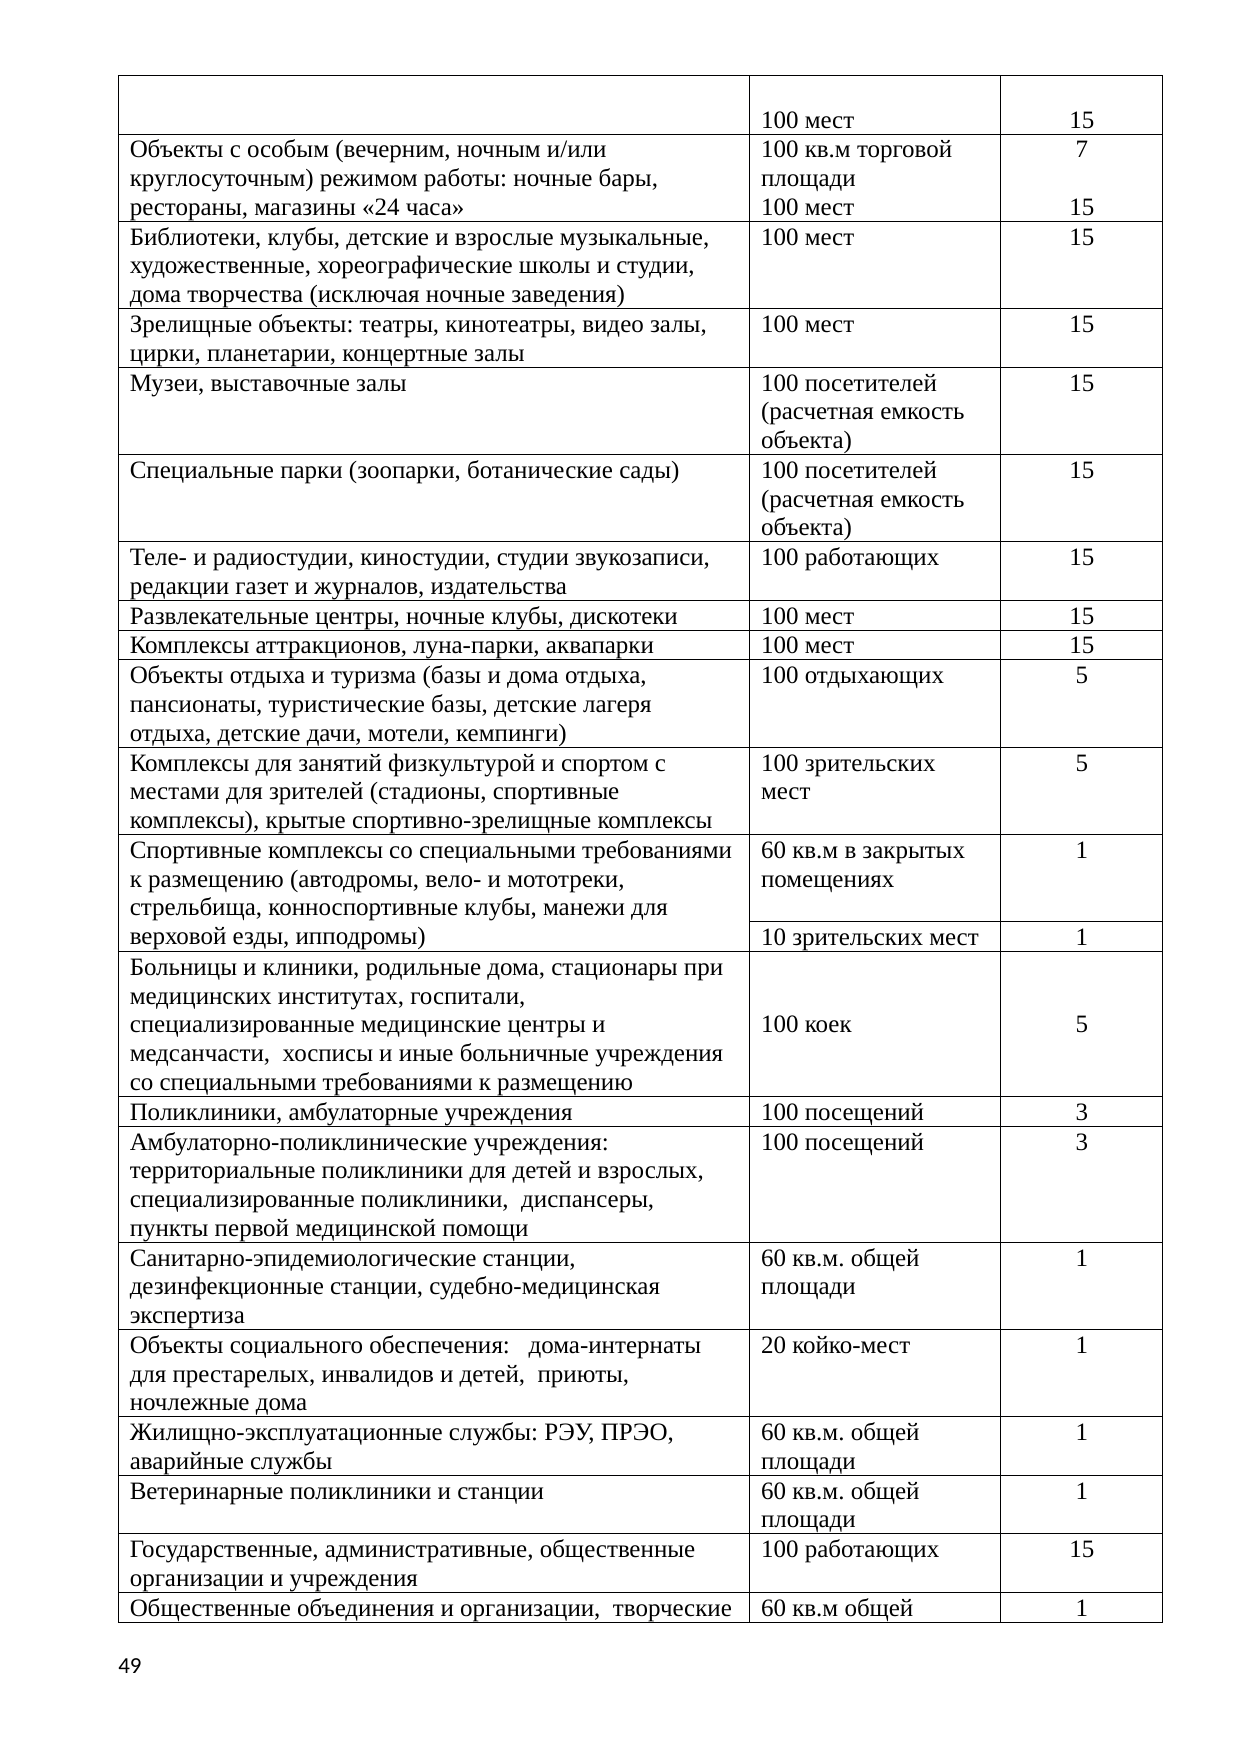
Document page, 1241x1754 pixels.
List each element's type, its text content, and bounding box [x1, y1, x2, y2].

table_cell Жилищно-эксплуатационные службы: РЭУ, ПРЭО, аварийные службы [119, 1417, 749, 1475]
table_cell 60 кв.м. общей площади [750, 1476, 1000, 1533]
table_cell 1 [1001, 1243, 1162, 1329]
table_cell 60 кв.м. общей площади [750, 1243, 1000, 1329]
table_cell 5 [1001, 660, 1162, 747]
table_cell 60 кв.м общей [750, 1593, 1000, 1622]
table_cell 100 мест [750, 76, 1000, 133]
table_cell 100 отдыхающих [750, 660, 1000, 747]
table_cell 100 посещений [750, 1127, 1000, 1242]
table_cell 100 коек [750, 952, 1000, 1096]
table_cell 15 [1001, 542, 1162, 600]
table_cell 100 посетителей (расчетная емкость объекта) [750, 455, 1000, 541]
table_cell 100 посетителей (расчетная емкость объекта) [750, 368, 1000, 454]
table_cell 3 [1001, 1127, 1162, 1242]
table_cell Санитарно-эпидемиологические станции, дезинфекционные станции, судебно-медицинская экспертиза [119, 1243, 749, 1329]
table_cell 100 мест [750, 631, 1000, 659]
table_cell Музеи, выставочные залы [119, 368, 749, 454]
table_cell Библиотеки, клубы, детские и взрослые музыкальные, художественные, хореографические школы и студии, дома творчества (исключая ночные заведения) [119, 222, 749, 308]
table_cell Спортивные комплексы со специальными требованиями к размещению (автодромы, вело- и мототреки, стрельбища, конноспортивные клубы, манежи для верховой езды, ипподромы) [119, 835, 749, 951]
table_cell 60 кв.м в закрытых помещениях [750, 835, 1000, 921]
table_cell 100 мест [750, 601, 1000, 629]
table_cell 100 работающих [750, 542, 1000, 600]
table_cell 1 [1001, 1330, 1162, 1416]
table_cell Больницы и клиники, родильные дома, стационары при медицинских институтах, госпитали, специализированные медицинские центры и медсанчасти, хосписы и иные больничные учреждения со специальными требованиями к размещению [119, 952, 749, 1096]
table_cell 7 15 [1001, 135, 1162, 221]
table_cell Государственные, административные, общественные организации и учреждения [119, 1534, 749, 1592]
table_cell Амбулаторно-поликлинические учреждения: территориальные поликлиники для детей и взрослых, специализированные поликлиники, диспансеры, пункты первой медицинской помощи [119, 1127, 749, 1242]
table_cell Теле- и радиостудии, киностудии, студии звукозаписи, редакции газет и журналов, издательства [119, 542, 749, 600]
table_cell 100 работающих [750, 1534, 1000, 1592]
table_cell 60 кв.м. общей площади [750, 1417, 1000, 1475]
table_cell Общественные объединения и организации, творческие [119, 1593, 749, 1622]
table_cell 15 [1001, 455, 1162, 541]
table_cell Объекты социального обеспечения: дома-интернаты для престарелых, инвалидов и детей, приюты, ночлежные дома [119, 1330, 749, 1416]
table_cell 3 [1001, 1097, 1162, 1126]
table_cell 100 мест [750, 222, 1000, 308]
table_cell 100 кв.м торговой площади 100 мест [750, 135, 1000, 221]
table_cell 10 зрительских мест [750, 922, 1000, 951]
table_cell Ветеринарные поликлиники и станции [119, 1476, 749, 1533]
table_cell Комплексы для занятий физкультурой и спортом с местами для зрителей (стадионы, спортивные комплексы), крытые спортивно-зрелищные комплексы [119, 748, 749, 834]
table_cell 15 [1001, 222, 1162, 308]
table_cell 15 [1001, 601, 1162, 629]
table_cell Развлекательные центры, ночные клубы, дискотеки [119, 601, 749, 629]
table_cell Зрелищные объекты: театры, кинотеатры, видео залы, цирки, планетарии, концертные залы [119, 309, 749, 367]
table_cell 100 мест [750, 309, 1000, 367]
table_cell 1 [1001, 1417, 1162, 1475]
table_cell 1 [1001, 1476, 1162, 1533]
table_cell 1 [1001, 1593, 1162, 1622]
table_cell Поликлиники, амбулаторные учреждения [119, 1097, 749, 1126]
table_cell 15 [1001, 631, 1162, 659]
table_cell Объекты с особым (вечерним, ночным и/или круглосуточным) режимом работы: ночные бары, рестораны, магазины «24 часа» [119, 135, 749, 221]
table_cell Комплексы аттракционов, луна-парки, аквапарки [119, 631, 749, 659]
table_cell Специальные парки (зоопарки, ботанические сады) [119, 455, 749, 541]
table_cell 1 [1001, 835, 1162, 921]
table_cell 5 [1001, 952, 1162, 1096]
table_cell Объекты отдыха и туризма (базы и дома отдыха, пансионаты, туристические базы, детские лагеря отдыха, детские дачи, мотели, кемпинги) [119, 660, 749, 747]
table_cell 15 [1001, 368, 1162, 454]
table_cell 100 зрительских мест [750, 748, 1000, 834]
table_cell 20 койко-мест [750, 1330, 1000, 1416]
table_cell 5 [1001, 748, 1162, 834]
table_cell 100 посещений [750, 1097, 1000, 1126]
table_cell 15 [1001, 76, 1162, 133]
table_cell [119, 76, 749, 133]
table_cell 15 [1001, 1534, 1162, 1592]
table_cell 15 [1001, 309, 1162, 367]
table_cell 1 [1001, 922, 1162, 951]
